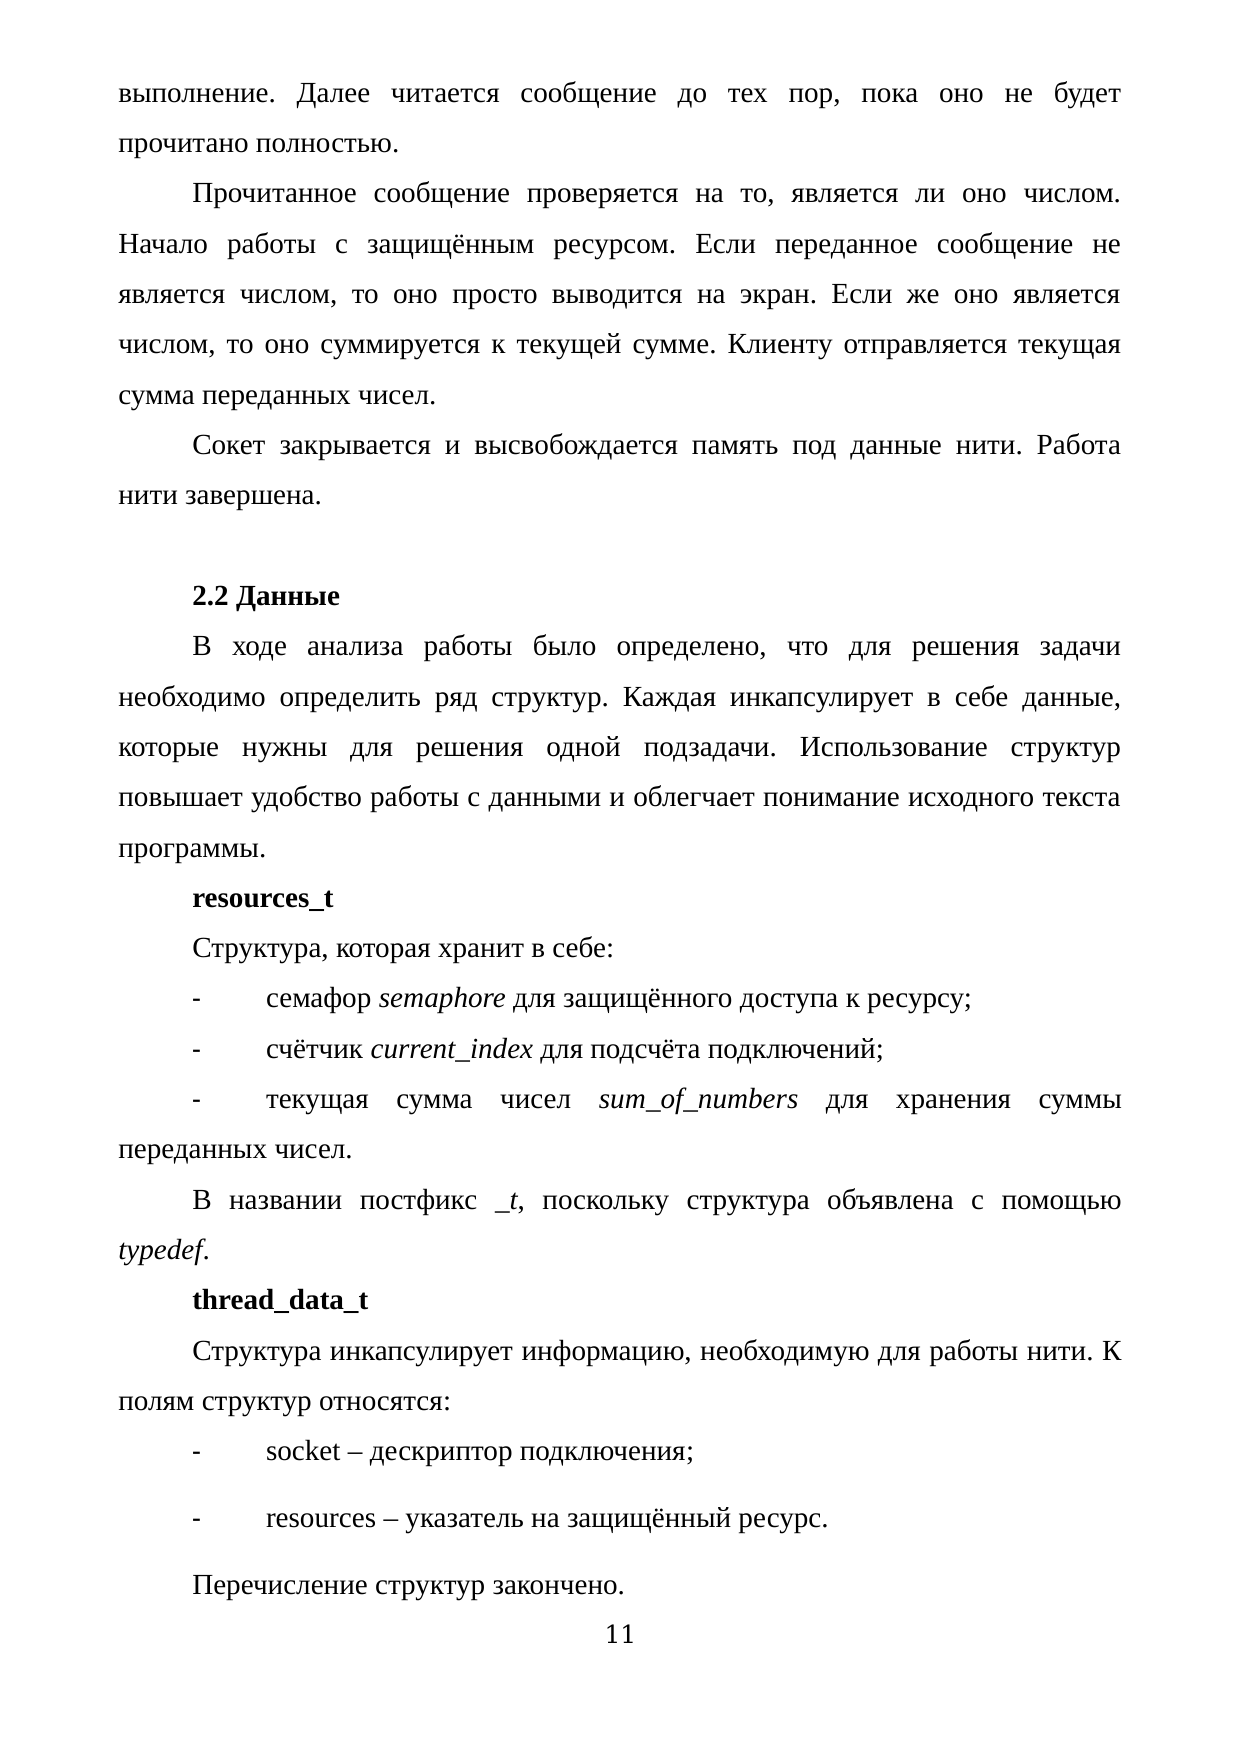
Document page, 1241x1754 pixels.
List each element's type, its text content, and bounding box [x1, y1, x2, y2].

text выполнение. Далее читается сообщение до тех пор, пока оно не будет прочитано полностью. [118, 75, 1122, 159]
text Сокет закрывается и высвобождается память под данные нити. Работа нити завершена. [118, 427, 1122, 511]
text Перечисление структур закончено. [192, 1567, 1122, 1601]
list счётчик current_index для подсчёта подключений; [118, 1031, 1122, 1064]
text Прочитанное сообщение проверяется на то, является ли оно числом. Начало работы с защищённым ресурсом. Если переданное сообщение не является числом, то оно просто выводится на экран. Если же оно является числом, то оно суммируется к текущей сумме. Клиенту отправляется текущая сумма переданных чисел. [118, 176, 1122, 410]
text Структура, которая хранит в себе: [118, 930, 1122, 964]
text В названии постфикс _t, поскольку структура объявлена с помощью typedef. [118, 1182, 1122, 1266]
text В ходе анализа работы было определено, что для решения задачи необходимо определить ряд структур. Каждая инкапсулирует в себе данные, которые нужны для решения одной подзадачи. Использование структур повышает удобство работы с данными и облегчает понимание исходного текста программы. [118, 628, 1122, 863]
list текущая сумма чисел sum_of_numbers для хранения суммы переданных чисел. [118, 1081, 1122, 1165]
text Структура инкапсулирует информацию, необходимую для работы нити. К полям структур относятся: [118, 1333, 1122, 1417]
list socket – дескриптор подключения; [118, 1433, 1122, 1467]
list семафор semaphore для защищённого доступа к ресурсу; [118, 981, 1122, 1014]
list resources – указатель на защищённый ресурс. [118, 1500, 1122, 1534]
text 2.2 Данные [118, 578, 1122, 612]
text thread_data_t [118, 1282, 1122, 1316]
text resources_t [118, 880, 1122, 913]
